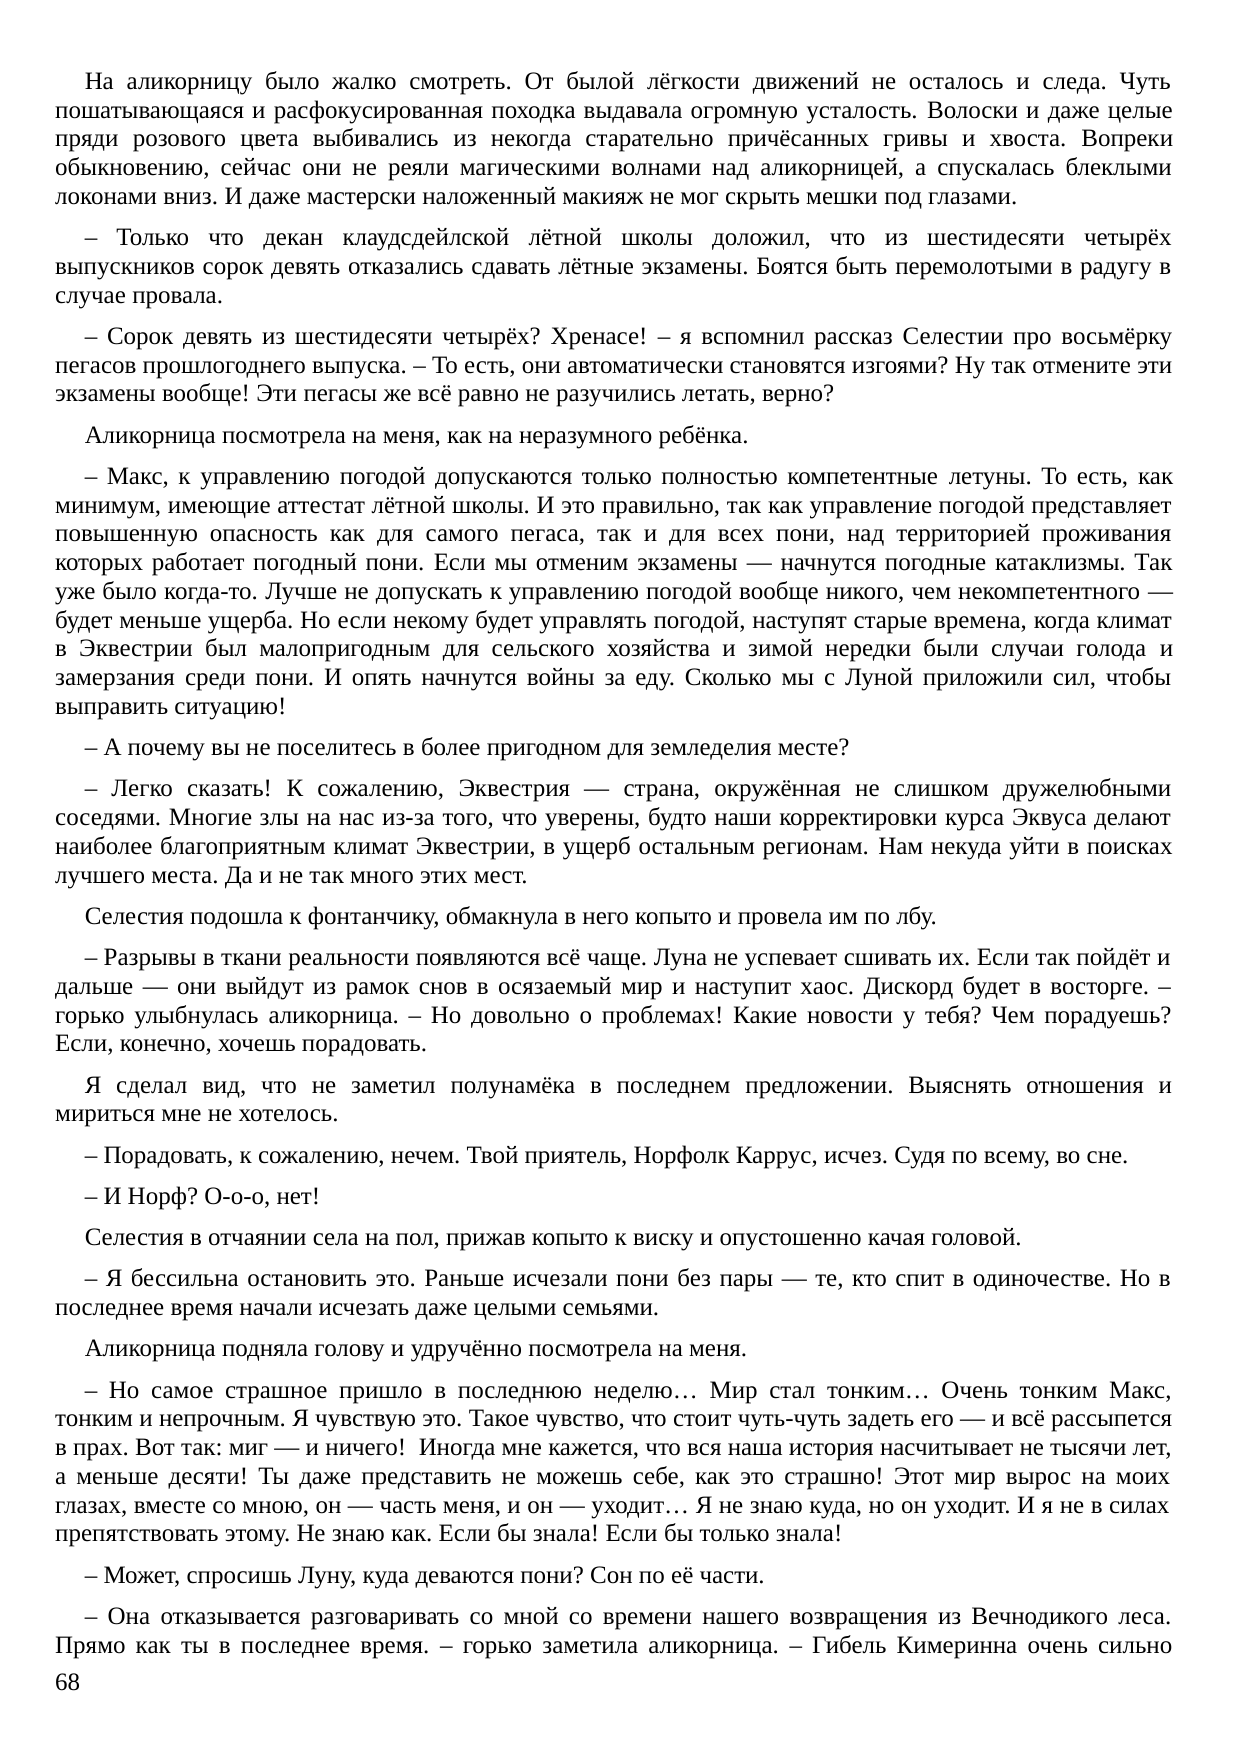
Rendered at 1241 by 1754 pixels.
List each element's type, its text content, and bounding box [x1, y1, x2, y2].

text – Разрывы в ткани реальности появляются всё чаще. Луна не успевает сшивать их. Если так пойдёт и дальше — они выйдут из рамок снов в осязаемый мир и наступит хаос. Дискорд будет в восторге. – горько улыбнулась аликорница. – Но довольно о проблемах! Какие новости у тебя? Чем порадуешь? Если, конечно, хочешь порадовать. [55, 942, 1173, 1057]
text – Порадовать, к сожалению, нечем. Твой приятель, Норфолк Каррус, исчез. Судя по всему, во сне. [55, 1140, 1173, 1168]
text – И Норф? О-о-о, нет! [55, 1181, 1173, 1210]
text На аликорницу было жалко смотреть. От былой лёгкости движений не осталось и следа. Чуть пошатывающаяся и расфокусированная походка выдавала огромную усталость. Волоски и даже целые пряди розового цвета выбивались из некогда старательно причёсанных гривы и хвоста. Вопреки обыкновению, сейчас они не реяли магическими волнами над аликорницей, а спускалась блеклыми локонами вниз. И даже мастерски наложенный макияж не мог скрыть мешки под глазами. [55, 66, 1173, 210]
text Селестия в отчаянии села на пол, прижав копыто к виску и опустошенно качая головой. [55, 1222, 1173, 1251]
text – Может, спросишь Луну, куда деваются пони? Сон по её части. [55, 1560, 1173, 1588]
text Селестия подошла к фонтанчику, обмакнула в него копыто и провела им по лбу. [55, 901, 1173, 930]
text – Я бессильна остановить это. Раньше исчезали пони без пары — те, кто спит в одиночестве. Но в последнее время начали исчезать даже целыми семьями. [55, 1263, 1173, 1321]
text – Только что декан клаудсдейлской лётной школы доложил, что из шестидесяти четырёх выпускников сорок девять отказались сдавать лётные экзамены. Боятся быть перемолотыми в радугу в случае провала. [55, 222, 1173, 308]
text – А почему вы не поселитесь в более пригодном для земледелия месте? [55, 732, 1173, 761]
text – Она отказывается разговаривать со мной со времени нашего возвращения из Вечнодикого леса. Прямо как ты в последнее время. – горько заметила аликорница. – Гибель Кимеринна очень сильно [55, 1601, 1173, 1658]
text Аликорница подняла голову и удручённо посмотрела на меня. [55, 1333, 1173, 1362]
text – Но самое страшное пришло в последнюю неделю… Мир стал тонким… Очень тонким Макс, тонким и непрочным. Я чувствую это. Такое чувство, что стоит чуть-чуть задеть его — и всё рассыпется в прах. Вот так: миг — и ничего! Иногда мне кажется, что вся наша история насчитывает не тысячи лет, а меньше десяти! Ты даже представить не можешь себе, как это страшно! Этот мир вырос на моих глазах, вместе со мною, он — часть меня, и он — уходит… Я не знаю куда, но он уходит. И я не в силах препятствовать этому. Не знаю как. Если бы знала! Если бы только знала! [55, 1375, 1173, 1547]
text Я сделал вид, что не заметил полунамёка в последнем предложении. Выяснять отношения и мириться мне не хотелось. [55, 1070, 1173, 1127]
text Аликорница посмотрела на меня, как на неразумного ребёнка. [55, 420, 1173, 448]
text – Сорок девять из шестидесяти четырёх? Хренасе! – я вспомнил рассказ Селестии про восьмёрку пегасов прошлогоднего выпуска. – То есть, они автоматически становятся изгоями? Ну так отмените эти экзамены вообще! Эти пегасы же всё равно не разучились летать, верно? [55, 321, 1173, 407]
text – Макс, к управлению погодой допускаются только полностью компетентные летуны. То есть, как минимум, имеющие аттестат лётной школы. И это правильно, так как управление погодой представляет повышенную опасность как для самого пегаса, так и для всех пони, над территорией проживания которых работает погодный пони. Если мы отменим экзамены — начнутся погодные катаклизмы. Так уже было когда-то. Лучше не допускать к управлению погодой вообще никого, чем некомпетентного — будет меньше ущерба. Но если некому будет управлять погодой, наступят старые времена, когда климат в Эквестрии был малопригодным для сельского хозяйства и зимой нередки были случаи голода и замерзания среди пони. И опять начнутся войны за еду. Сколько мы с Луной приложили сил, чтобы выправить ситуацию! [55, 461, 1173, 720]
text – Легко сказать! К сожалению, Эквестрия — страна, окружённая не слишком дружелюбными соседями. Многие злы на нас из-за того, что уверены, будто наши корректировки курса Эквуса делают наиболее благоприятным климат Эквестрии, в ущерб остальным регионам. Нам некуда уйти в поисках лучшего места. Да и не так много этих мест. [55, 773, 1173, 888]
